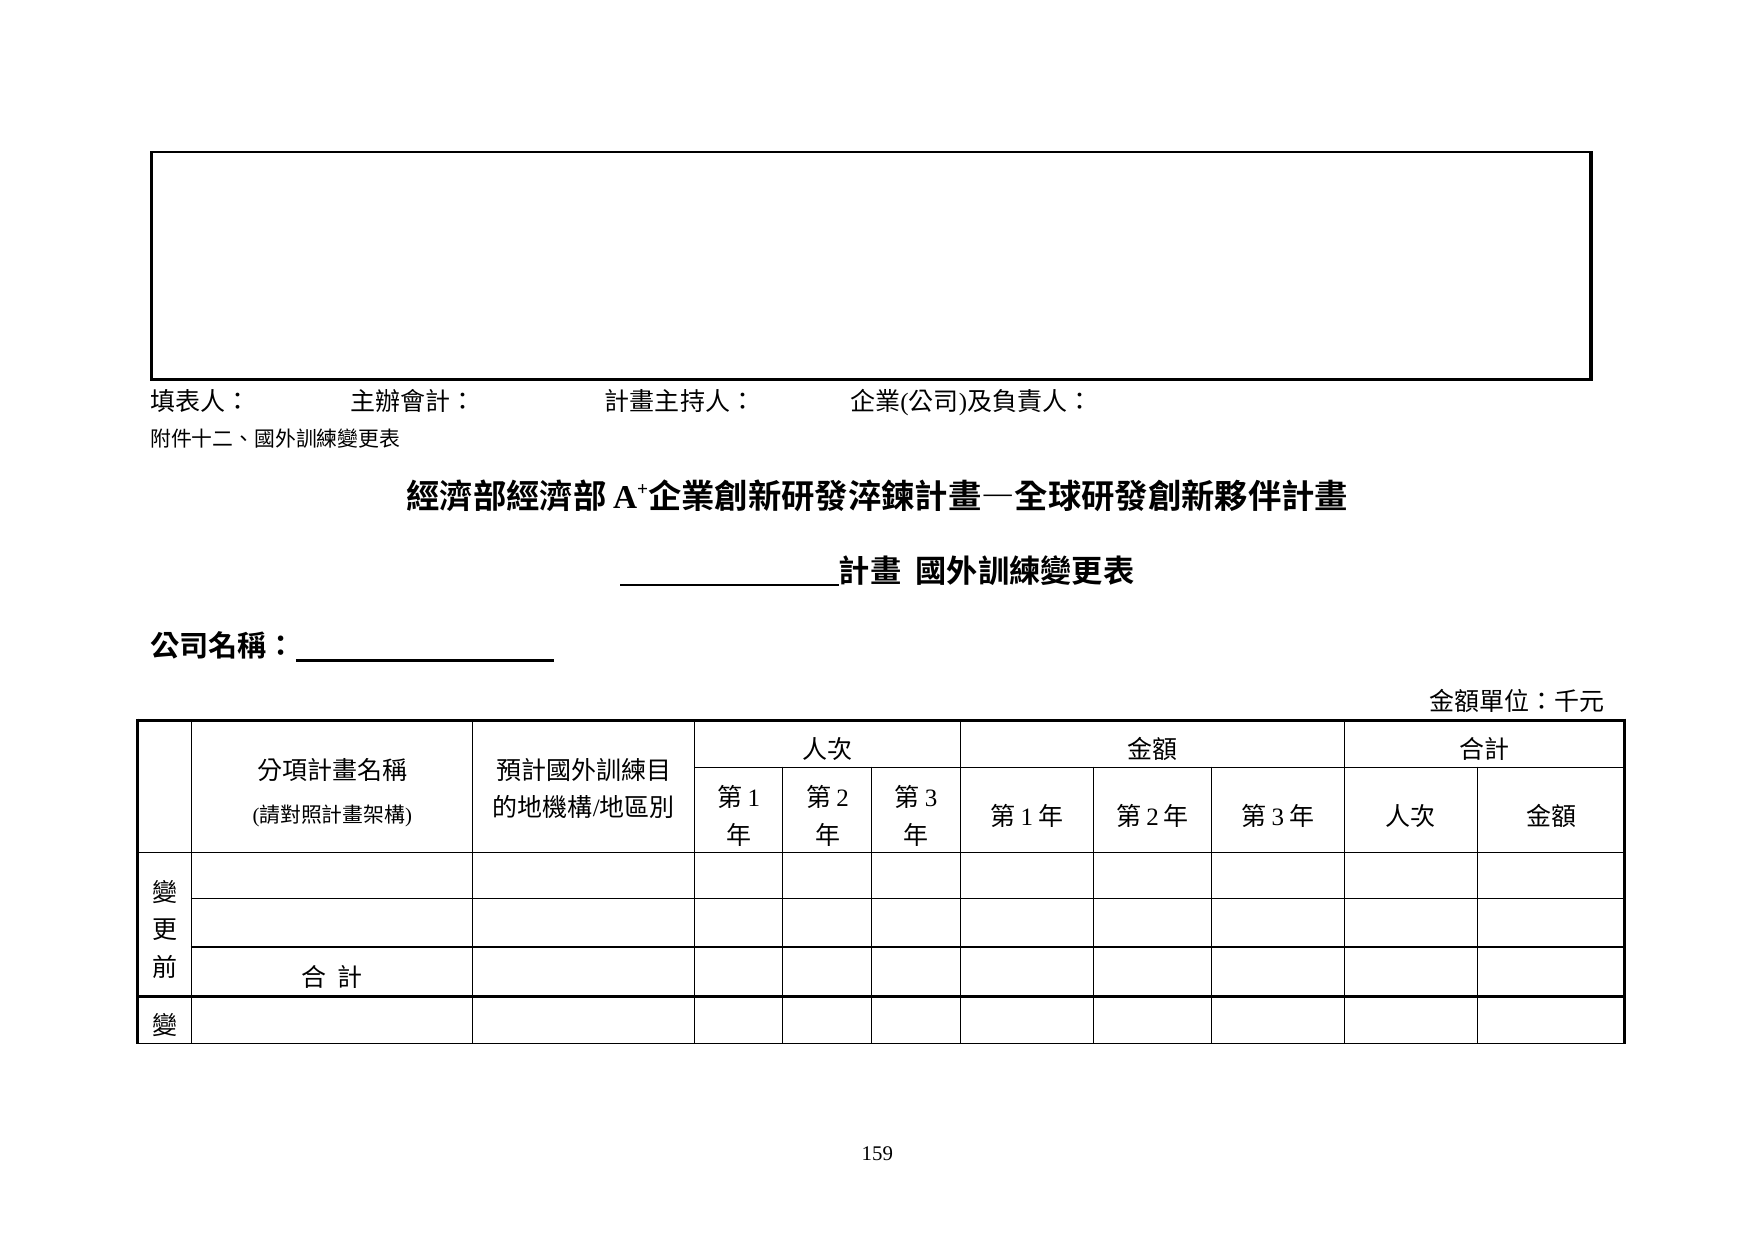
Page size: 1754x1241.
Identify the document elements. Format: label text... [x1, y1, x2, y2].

table_header [139, 722, 191, 852]
table_cell [1094, 853, 1211, 898]
text 附件十二、國外訓練變更表 [150, 418, 1604, 456]
table_cell [1478, 998, 1623, 1043]
table_cell [961, 948, 1093, 994]
text 經濟部經濟部A+企業創新研發淬鍊計畫—全球研發創新夥伴計畫 [150, 456, 1604, 531]
table_cell [695, 948, 782, 994]
table_header 預計國外訓練目的地機構/地區別 [473, 722, 694, 852]
table_cell [695, 899, 782, 946]
table_cell [1345, 998, 1477, 1043]
table_cell [783, 853, 871, 898]
table_cell [872, 853, 960, 898]
table_cell 變 [139, 998, 191, 1043]
table_cell [473, 998, 694, 1043]
table_cell [1094, 998, 1211, 1043]
table_cell [1212, 998, 1344, 1043]
table_cell [961, 899, 1093, 946]
table_cell [1212, 948, 1344, 994]
table_cell 變更前 [139, 853, 191, 994]
text 金額單位：千元 [150, 681, 1604, 718]
table_cell [473, 853, 694, 898]
table_cell [1094, 899, 1211, 946]
table_cell 第3年 [1212, 768, 1344, 852]
text 計畫 國外訓練變更表 [150, 531, 1604, 606]
table_cell [872, 899, 960, 946]
table_cell [192, 853, 472, 898]
table_cell [783, 899, 871, 946]
table_header 合計 [1345, 722, 1623, 767]
table_cell [695, 853, 782, 898]
table_cell 金額 [1478, 768, 1623, 852]
table_cell [192, 998, 472, 1043]
table_cell [695, 998, 782, 1043]
table_cell [1345, 948, 1477, 994]
table_cell 第2年 [1094, 768, 1211, 852]
table_cell [1478, 948, 1623, 994]
table_cell [1345, 853, 1477, 898]
table_cell [473, 899, 694, 946]
table_cell [473, 948, 694, 994]
table_header 分項計畫名稱 (請對照計畫架構) [192, 722, 472, 852]
table_cell [1212, 899, 1344, 946]
table_cell 第2年 [783, 768, 871, 852]
table_cell 人次 [1345, 768, 1477, 852]
table_cell [1345, 899, 1477, 946]
table_cell [1094, 948, 1211, 994]
table_cell 第1年 [695, 768, 782, 852]
table_cell [153, 153, 1589, 378]
table_cell [783, 998, 871, 1043]
table_cell [872, 948, 960, 994]
table_cell [961, 853, 1093, 898]
table_cell [1478, 853, 1623, 898]
table_cell 合 計 [192, 948, 472, 994]
table_cell [192, 899, 472, 946]
table_cell 第1年 [961, 768, 1093, 852]
table_cell 第3年 [872, 768, 960, 852]
table_cell [961, 998, 1093, 1043]
text 公司名稱： [150, 606, 1604, 681]
table_cell [783, 948, 871, 994]
table_cell [1212, 853, 1344, 898]
table_header 金額 [961, 722, 1344, 767]
text 填表人： 主辦會計： 計畫主持人： 企業(公司)及負責人： [150, 381, 1604, 418]
table_cell [872, 998, 960, 1043]
table_header 人次 [695, 722, 960, 767]
table_cell [1478, 899, 1623, 946]
